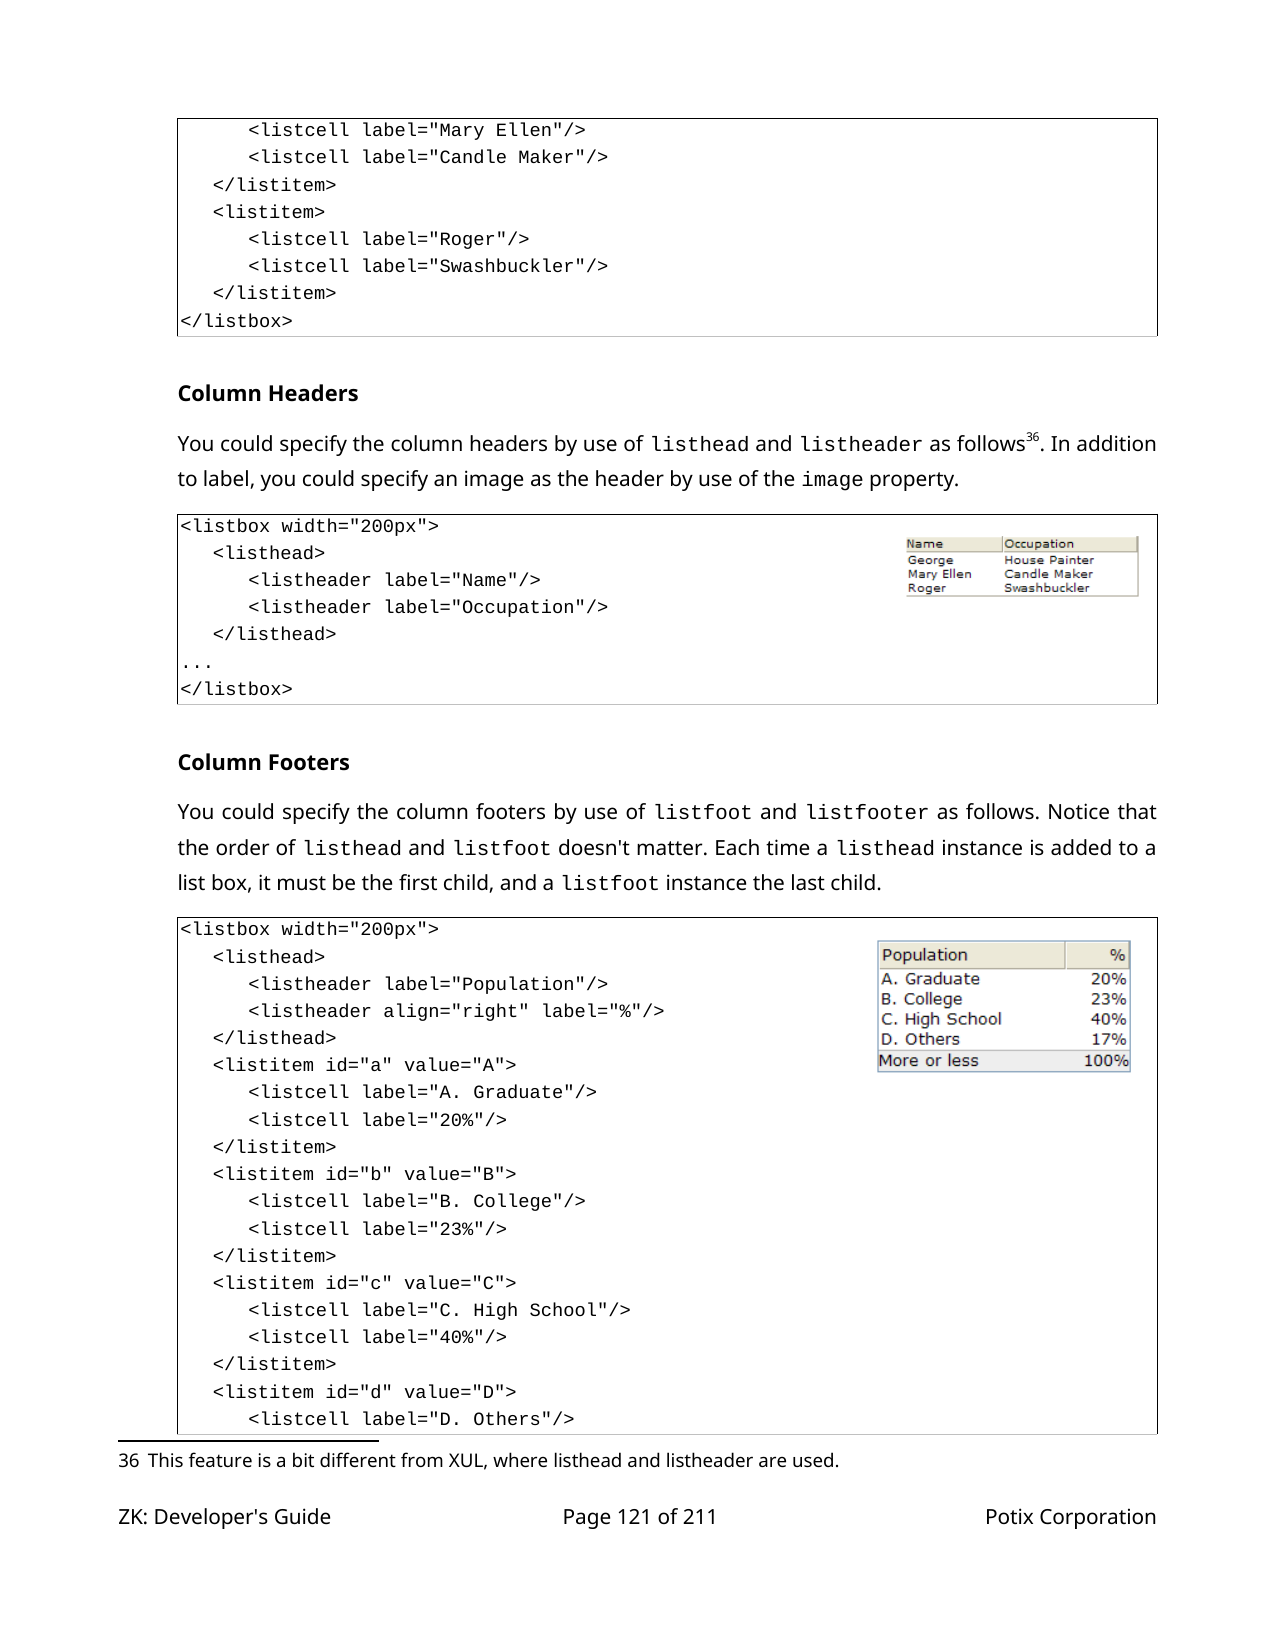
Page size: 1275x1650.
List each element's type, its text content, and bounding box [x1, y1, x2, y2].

text <listcell label="40%"/> [178, 1325, 1157, 1349]
text <listhead> [178, 541, 902, 565]
text ... [178, 649, 1157, 674]
text <listcell label="23%"/> [178, 1216, 1157, 1241]
text <listcell label="Swashbuckler"/> [178, 254, 1157, 278]
picture [902, 535, 1141, 599]
text This feature is a bit different from XUL, where listhead and listheader are used. [118, 1447, 1157, 1473]
text <listheader label="Name"/> [178, 568, 902, 592]
text <listitem id="a" value="A"> [178, 1053, 1157, 1077]
text <listcell label="C. High School"/> [178, 1298, 1157, 1322]
text You could specify the column footers by use of listfoot and listfooter as follows. Notice that the order of listhead and listfoot doesn't matter. Each time a listhead instance is added to a list box, it must be the first child, and a listfoot instance the last child. [177, 797, 1157, 897]
text <listcell label="Mary Ellen"/> [178, 119, 1157, 142]
text </listhead> [178, 1026, 875, 1050]
text </listitem> [178, 1243, 1157, 1268]
text [1136, 944, 1157, 969]
text <listheader label="Population"/> [178, 972, 875, 996]
text <listheader label="Occupation"/> [178, 595, 1157, 619]
text <listcell label="Roger"/> [178, 227, 1157, 251]
text You could specify the column headers by use of listhead and listheader as follows. In addition to label, you could specify an image as the header by use of the image property. [177, 429, 1157, 493]
text <listcell label="D. Others"/> [178, 1407, 1157, 1434]
text <listhead> [178, 944, 875, 969]
text </listitem> [178, 1135, 1157, 1159]
text <listbox width="200px"> [178, 918, 1157, 942]
text </listbox> [178, 677, 1157, 704]
text </listitem> [178, 172, 1157, 197]
text <listitem id="b" value="B"> [178, 1162, 1157, 1186]
text </listhead> [178, 622, 1157, 647]
text </listitem> [178, 1352, 1157, 1377]
text <listitem id="c" value="C"> [178, 1271, 1157, 1295]
text </listitem> [178, 281, 1157, 306]
text <listheader align="right" label="%"/> [178, 999, 875, 1023]
text <listcell label="Candle Maker"/> [178, 145, 1157, 169]
picture [875, 938, 1136, 1075]
text <listcell label="20%"/> [178, 1108, 1157, 1132]
text [1141, 541, 1157, 565]
text <listcell label="A. Graduate"/> [178, 1080, 1157, 1105]
text </listbox> [178, 308, 1157, 336]
text <listbox width="200px"> [178, 515, 1157, 538]
text <listcell label="B. College"/> [178, 1189, 1157, 1213]
subtitle Column Headers [177, 378, 1157, 408]
text <listitem id="d" value="D"> [178, 1379, 1157, 1404]
subtitle Column Footers [177, 746, 1157, 776]
text [1136, 1026, 1157, 1050]
text <listitem> [178, 200, 1157, 224]
